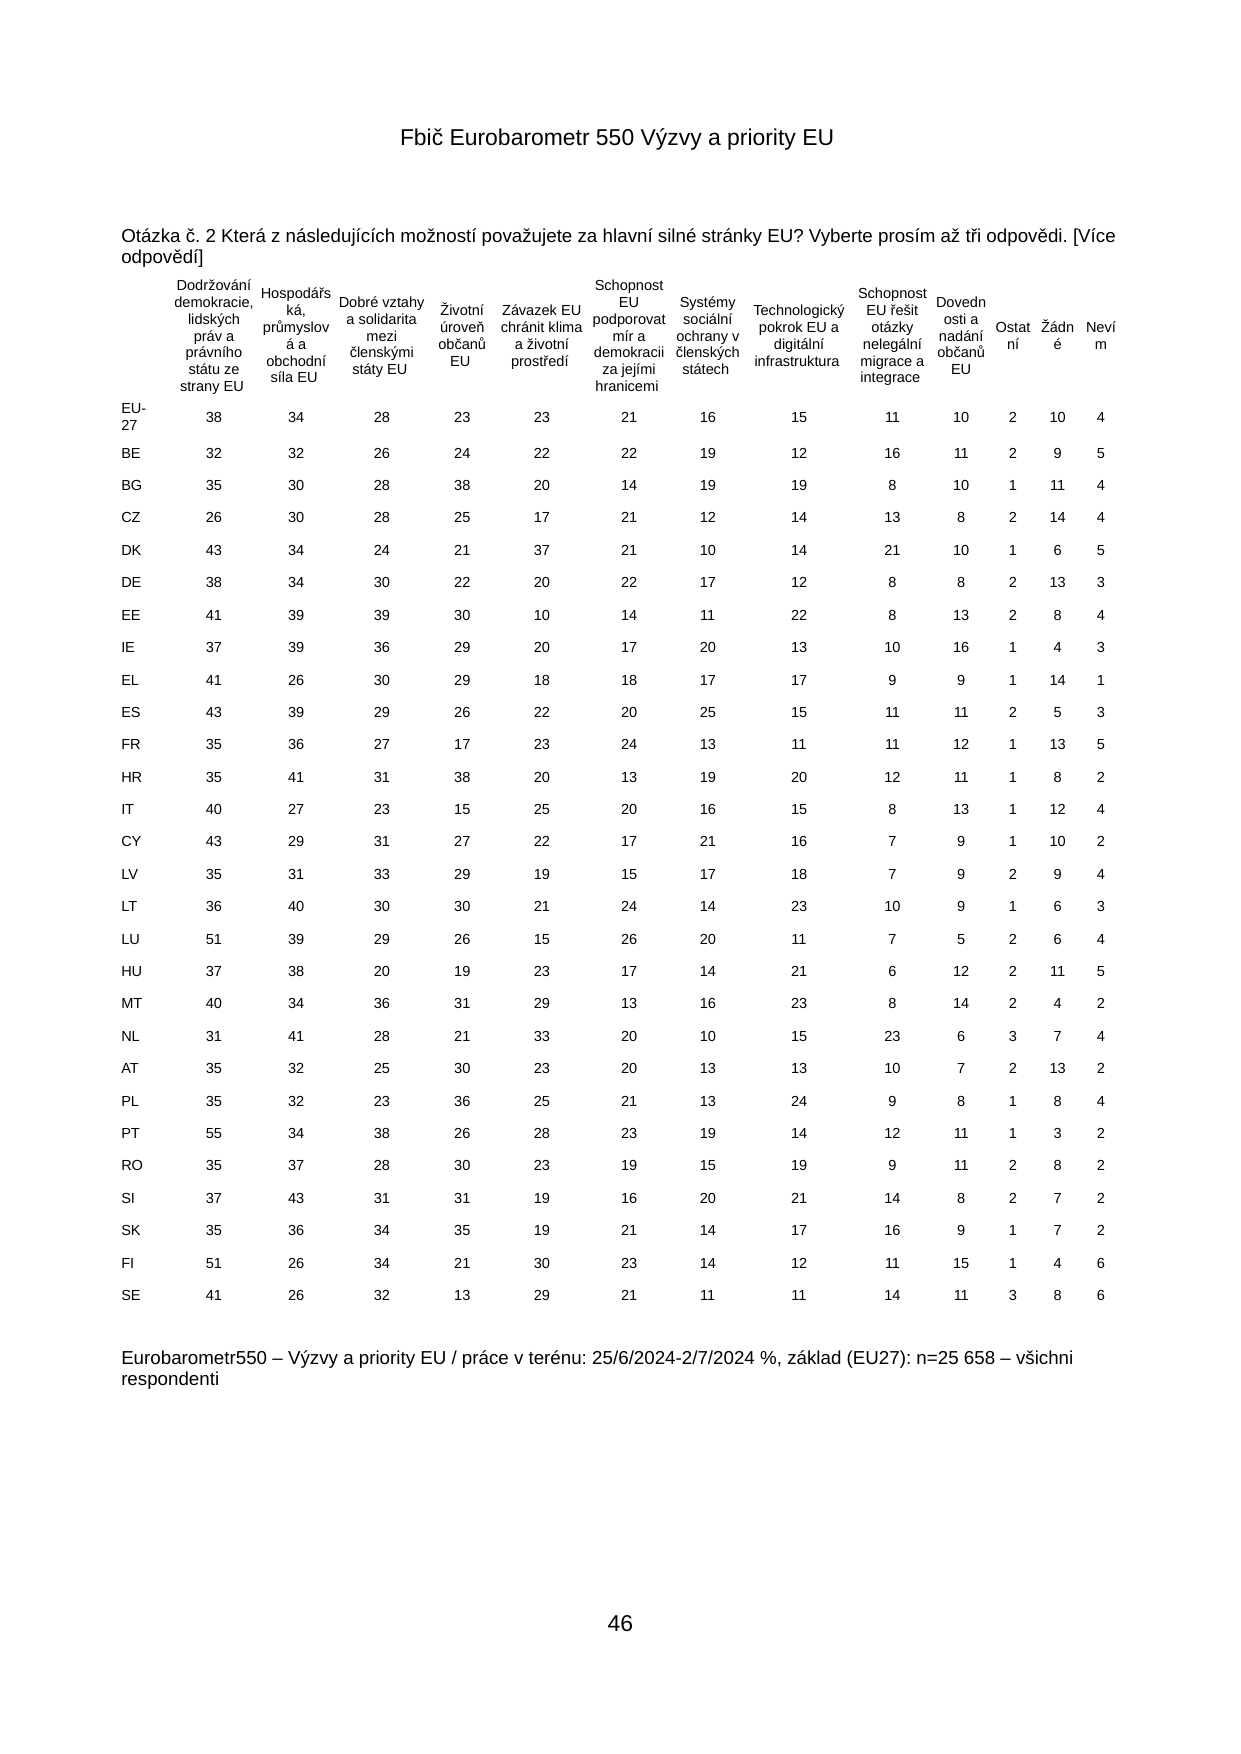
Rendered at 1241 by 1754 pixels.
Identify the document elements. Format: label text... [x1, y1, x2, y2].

table_cell 11 [745, 923, 853, 955]
table_cell 23 [853, 1020, 932, 1052]
table_header Otázka č. 2 Která z následujících možností považujete za hlavní silné stránky EU? Vyberte prosím až tři odpovědi. [Více odpovědí] [118, 218, 1122, 274]
table_cell 32 [257, 1085, 334, 1117]
table_cell 12 [745, 566, 853, 598]
table_cell [118, 1311, 163, 1344]
table_cell 16 [670, 987, 745, 1020]
table_cell HR [118, 761, 163, 793]
table_cell 9 [932, 825, 990, 858]
table_cell 15 [588, 858, 670, 890]
table_cell FR [118, 728, 163, 761]
table_cell 2 [1079, 1052, 1122, 1084]
table_cell 2 [990, 437, 1036, 469]
table_cell 10 [853, 890, 932, 922]
table_cell Eurobarometr550 – Výzvy a priority EU / práce v terénu: 25/6/2024-2/7/2024 %, základ (EU27): n=25 658 – všichni respondenti [118, 1344, 1122, 1393]
table_cell 5 [1036, 696, 1079, 728]
table_cell 15 [745, 1020, 853, 1052]
table_cell 2 [1079, 1214, 1122, 1246]
table_cell 26 [257, 1279, 334, 1311]
table_cell 11 [932, 1149, 990, 1182]
table_cell 22 [588, 566, 670, 598]
table_cell 38 [257, 955, 334, 987]
table_cell 29 [335, 696, 428, 728]
table_cell 2 [1079, 825, 1122, 858]
table_cell 29 [496, 1279, 588, 1311]
table_cell 34 [335, 1246, 428, 1279]
table_cell 35 [170, 728, 257, 761]
table_cell 24 [745, 1085, 853, 1117]
table_cell 9 [1036, 858, 1079, 890]
table_cell 4 [1079, 397, 1122, 437]
table_cell 32 [335, 1279, 428, 1311]
table_cell 17 [588, 955, 670, 987]
table_cell 19 [496, 858, 588, 890]
table_cell LU [118, 923, 163, 955]
table_cell 11 [853, 397, 932, 437]
table_cell 1 [990, 728, 1036, 761]
table_cell 22 [496, 437, 588, 469]
table_cell 5 [1079, 728, 1122, 761]
table_cell 8 [1036, 599, 1079, 631]
table_cell Technologický pokrok EU a digitální infrastruktura [745, 274, 853, 397]
table_cell 20 [588, 696, 670, 728]
table_cell 22 [429, 566, 496, 598]
table_cell 10 [496, 599, 588, 631]
table_cell 17 [745, 1214, 853, 1246]
table_cell [496, 1311, 588, 1344]
table_cell 16 [745, 825, 853, 858]
table_cell 35 [429, 1214, 496, 1246]
table_cell 9 [932, 1214, 990, 1246]
table_cell Žádné [1036, 274, 1079, 397]
table_cell 32 [257, 1052, 334, 1084]
table_cell 11 [853, 1246, 932, 1279]
table_cell 2 [1079, 1117, 1122, 1149]
table_cell 35 [170, 761, 257, 793]
table_cell 11 [932, 761, 990, 793]
table_cell 13 [588, 987, 670, 1020]
table_cell 17 [588, 631, 670, 663]
table_cell 34 [257, 987, 334, 1020]
table_cell 9 [932, 858, 990, 890]
table_cell 12 [932, 955, 990, 987]
table_cell 41 [170, 663, 257, 696]
table_cell 36 [335, 631, 428, 663]
table_cell 21 [745, 955, 853, 987]
table_cell 34 [257, 534, 334, 566]
table_cell 21 [588, 397, 670, 437]
table_cell [164, 469, 170, 501]
table_cell 41 [170, 1279, 257, 1311]
table_cell [745, 1311, 853, 1344]
table_cell [164, 1214, 170, 1246]
table_cell 3 [1079, 566, 1122, 598]
table_cell 30 [257, 469, 334, 501]
table_cell SE [118, 1279, 163, 1311]
table_cell 28 [335, 501, 428, 534]
table_cell 34 [335, 1214, 428, 1246]
table_cell 14 [745, 501, 853, 534]
table_cell 19 [429, 955, 496, 987]
table_cell ES [118, 696, 163, 728]
table_cell 1 [990, 1214, 1036, 1246]
table_cell 43 [170, 696, 257, 728]
table_cell 35 [170, 1214, 257, 1246]
table_cell CY [118, 825, 163, 858]
table_cell 11 [932, 1279, 990, 1311]
table_cell 2 [990, 955, 1036, 987]
table_cell 10 [670, 534, 745, 566]
table_cell 6 [1079, 1246, 1122, 1279]
table_cell [932, 1311, 990, 1344]
table_cell 10 [932, 397, 990, 437]
table_cell 30 [496, 1246, 588, 1279]
table_cell 1 [990, 761, 1036, 793]
table_cell 17 [745, 663, 853, 696]
table_cell 14 [588, 599, 670, 631]
table_cell 25 [670, 696, 745, 728]
table_cell 11 [1036, 469, 1079, 501]
table_cell 29 [429, 631, 496, 663]
table_cell 8 [853, 599, 932, 631]
table_cell 8 [932, 1085, 990, 1117]
table_cell 20 [588, 1052, 670, 1084]
table_cell 1 [990, 890, 1036, 922]
table_cell 13 [1036, 728, 1079, 761]
table_cell 6 [1079, 1279, 1122, 1311]
table_cell 4 [1079, 793, 1122, 825]
table_cell 7 [853, 858, 932, 890]
table_cell 4 [1036, 631, 1079, 663]
table_cell 32 [170, 437, 257, 469]
table_cell [164, 274, 170, 397]
table_cell [429, 1311, 496, 1344]
table_cell 23 [745, 890, 853, 922]
table_cell 20 [670, 631, 745, 663]
table_cell 15 [745, 397, 853, 437]
table_cell 6 [1036, 923, 1079, 955]
table_cell [118, 274, 163, 397]
table_cell Dodržování demokracie, lidských práv a právního státu ze strany EU [170, 274, 257, 397]
table_cell 35 [170, 1149, 257, 1182]
table_cell 4 [1036, 1246, 1079, 1279]
table_cell 12 [745, 437, 853, 469]
table_cell 31 [335, 825, 428, 858]
table_cell 20 [496, 761, 588, 793]
table_cell 26 [170, 501, 257, 534]
table_cell 37 [170, 631, 257, 663]
table_cell 15 [429, 793, 496, 825]
table_cell 13 [670, 1052, 745, 1084]
table_cell 20 [588, 793, 670, 825]
table_cell 30 [429, 599, 496, 631]
table_cell LT [118, 890, 163, 922]
table_cell 26 [429, 923, 496, 955]
table_cell 7 [1036, 1214, 1079, 1246]
table_cell 2 [990, 1182, 1036, 1214]
table_cell 20 [670, 1182, 745, 1214]
table_cell 23 [588, 1246, 670, 1279]
table_cell 36 [257, 728, 334, 761]
table_cell 41 [257, 761, 334, 793]
table_cell [164, 1117, 170, 1149]
table_cell 1 [990, 1085, 1036, 1117]
table_cell 35 [170, 1052, 257, 1084]
table_cell Systémy sociální ochrany v členských státech [670, 274, 745, 397]
table_cell CZ [118, 501, 163, 534]
table_cell 8 [853, 469, 932, 501]
table_cell 23 [335, 1085, 428, 1117]
table_cell 8 [932, 501, 990, 534]
table_cell 7 [1036, 1020, 1079, 1052]
table_cell 27 [335, 728, 428, 761]
table_cell 24 [429, 437, 496, 469]
table_cell 24 [335, 534, 428, 566]
table_cell [164, 825, 170, 858]
table_cell 15 [670, 1149, 745, 1182]
table_cell [164, 1182, 170, 1214]
table_cell 19 [745, 1149, 853, 1182]
table_cell 14 [1036, 663, 1079, 696]
table_cell 28 [335, 1020, 428, 1052]
table_cell 38 [170, 397, 257, 437]
table_cell 11 [745, 1279, 853, 1311]
table_cell 17 [496, 501, 588, 534]
table_cell 11 [670, 599, 745, 631]
table_cell 28 [335, 397, 428, 437]
table_cell EU-27 [118, 397, 163, 437]
table_cell 1 [990, 793, 1036, 825]
table_cell 2 [990, 858, 1036, 890]
table_cell 26 [429, 696, 496, 728]
table_cell Závazek EU chránit klima a životní prostředí [496, 274, 588, 397]
table_cell 34 [257, 397, 334, 437]
table_cell 31 [335, 1182, 428, 1214]
table_cell 23 [496, 728, 588, 761]
table_cell 26 [429, 1117, 496, 1149]
table_cell 17 [670, 858, 745, 890]
table_cell 2 [990, 696, 1036, 728]
table_cell 8 [1036, 1149, 1079, 1182]
table_cell 55 [170, 1117, 257, 1149]
table_cell 2 [990, 397, 1036, 437]
table_cell PL [118, 1085, 163, 1117]
table_cell 23 [588, 1117, 670, 1149]
table_cell 9 [853, 663, 932, 696]
table_cell 17 [588, 825, 670, 858]
table_cell [1036, 1311, 1079, 1344]
table_cell 43 [257, 1182, 334, 1214]
table_cell 20 [670, 923, 745, 955]
table_cell 30 [335, 890, 428, 922]
table_cell [164, 923, 170, 955]
table_cell 8 [932, 566, 990, 598]
table_cell EL [118, 663, 163, 696]
table_cell 30 [429, 1149, 496, 1182]
table_cell [164, 696, 170, 728]
table_cell 8 [1036, 1085, 1079, 1117]
table_cell 4 [1079, 599, 1122, 631]
table_cell [164, 1149, 170, 1182]
table_cell [670, 1311, 745, 1344]
table_cell 23 [496, 1149, 588, 1182]
table_cell 23 [745, 987, 853, 1020]
table_cell Hospodářská, průmyslová a obchodní síla EU [257, 274, 334, 397]
table_cell 8 [1036, 761, 1079, 793]
table_cell [164, 1311, 170, 1344]
table_cell 14 [853, 1279, 932, 1311]
table_cell 10 [853, 1052, 932, 1084]
table_cell Schopnost EU řešit otázky nelegální migrace a integrace [853, 274, 932, 397]
table_cell 11 [670, 1279, 745, 1311]
table_cell 35 [170, 858, 257, 890]
table_cell 11 [853, 728, 932, 761]
table_cell [164, 1279, 170, 1311]
table_cell 13 [932, 599, 990, 631]
table_cell 33 [496, 1020, 588, 1052]
table_cell 21 [588, 1279, 670, 1311]
table_cell 4 [1079, 858, 1122, 890]
table_cell 3 [990, 1279, 1036, 1311]
table_cell 11 [745, 728, 853, 761]
table_cell 19 [670, 761, 745, 793]
table_cell 28 [335, 1149, 428, 1182]
table_cell 27 [429, 825, 496, 858]
table_cell 7 [853, 825, 932, 858]
table_cell 37 [170, 1182, 257, 1214]
table_cell 19 [588, 1149, 670, 1182]
table_cell 4 [1079, 923, 1122, 955]
table_cell 2 [990, 566, 1036, 598]
table_cell 20 [745, 761, 853, 793]
table_cell 51 [170, 923, 257, 955]
table_cell 21 [429, 1246, 496, 1279]
table_cell 9 [1036, 437, 1079, 469]
table_cell 20 [496, 631, 588, 663]
table_cell Nevím [1079, 274, 1122, 397]
table_cell [164, 728, 170, 761]
table_cell 9 [932, 890, 990, 922]
table_cell 26 [257, 663, 334, 696]
table_cell Dovednosti a nadání občanů EU [932, 274, 990, 397]
table_cell 21 [670, 825, 745, 858]
table_cell 6 [853, 955, 932, 987]
table_cell 2 [990, 1149, 1036, 1182]
table_cell Životní úroveň občanů EU [429, 274, 496, 397]
table_cell 25 [335, 1052, 428, 1084]
table_cell 14 [745, 1117, 853, 1149]
table_cell PT [118, 1117, 163, 1149]
table_cell 37 [496, 534, 588, 566]
table_cell 14 [932, 987, 990, 1020]
table_cell 12 [853, 1117, 932, 1149]
table_cell 23 [496, 1052, 588, 1084]
table_cell [164, 1246, 170, 1279]
table_cell 26 [257, 1246, 334, 1279]
table_cell 40 [257, 890, 334, 922]
table_cell 2 [990, 1052, 1036, 1084]
table_cell 43 [170, 534, 257, 566]
table_cell [853, 1311, 932, 1344]
table_cell 21 [588, 1214, 670, 1246]
table_cell 27 [257, 793, 334, 825]
table_cell [335, 1311, 428, 1344]
table_cell 18 [745, 858, 853, 890]
table_cell 31 [429, 987, 496, 1020]
table_cell 3 [1079, 631, 1122, 663]
table_cell 14 [588, 469, 670, 501]
table_cell [164, 534, 170, 566]
table_cell 29 [496, 987, 588, 1020]
table_cell 51 [170, 1246, 257, 1279]
table_cell 2 [1079, 1182, 1122, 1214]
table_cell 16 [853, 437, 932, 469]
table_cell 28 [335, 469, 428, 501]
table_cell 41 [257, 1020, 334, 1052]
table_cell 17 [670, 566, 745, 598]
table_cell 6 [1036, 890, 1079, 922]
table_cell 19 [670, 469, 745, 501]
table_cell 15 [496, 923, 588, 955]
table_cell RO [118, 1149, 163, 1182]
table_cell [164, 955, 170, 987]
table_cell 7 [853, 923, 932, 955]
table_cell 34 [257, 566, 334, 598]
table_cell 9 [932, 663, 990, 696]
table_cell 21 [853, 534, 932, 566]
table_cell 16 [853, 1214, 932, 1246]
table_cell 13 [745, 1052, 853, 1084]
table_cell 16 [670, 397, 745, 437]
table_cell [257, 1311, 334, 1344]
table_cell 13 [670, 1085, 745, 1117]
table_cell [170, 1311, 257, 1344]
table_cell 4 [1079, 1020, 1122, 1052]
table_cell 40 [170, 793, 257, 825]
table_cell 1 [990, 534, 1036, 566]
table_cell 13 [1036, 1052, 1079, 1084]
table_cell 24 [588, 890, 670, 922]
table_cell [164, 1052, 170, 1084]
table_cell 3 [1079, 890, 1122, 922]
table_cell 20 [335, 955, 428, 987]
table_cell HU [118, 955, 163, 987]
table_cell 8 [853, 793, 932, 825]
table_cell 38 [429, 761, 496, 793]
table_cell 22 [496, 825, 588, 858]
table_cell IE [118, 631, 163, 663]
table_cell 7 [1036, 1182, 1079, 1214]
table_cell 4 [1079, 1085, 1122, 1117]
table_cell 14 [853, 1182, 932, 1214]
table_cell 22 [588, 437, 670, 469]
table_cell DK [118, 534, 163, 566]
table_cell [164, 566, 170, 598]
table_cell 10 [853, 631, 932, 663]
table_cell 37 [257, 1149, 334, 1182]
table_cell 1 [990, 825, 1036, 858]
table_cell 17 [429, 728, 496, 761]
table_cell 29 [429, 858, 496, 890]
table_cell 9 [853, 1085, 932, 1117]
table_cell 31 [257, 858, 334, 890]
table_cell 14 [745, 534, 853, 566]
table_cell 23 [496, 397, 588, 437]
table_cell [164, 761, 170, 793]
table_cell 10 [932, 534, 990, 566]
table_cell 11 [932, 437, 990, 469]
table_cell 39 [257, 923, 334, 955]
table_cell EE [118, 599, 163, 631]
table_cell [164, 501, 170, 534]
table_cell 26 [335, 437, 428, 469]
table_cell 21 [429, 1020, 496, 1052]
table_cell 8 [932, 1182, 990, 1214]
table_cell Dobré vztahy a solidarita mezi členskými státy EU [335, 274, 428, 397]
table_cell FI [118, 1246, 163, 1279]
table_cell 11 [932, 696, 990, 728]
table_cell [164, 663, 170, 696]
table_cell 20 [496, 566, 588, 598]
table_cell 13 [745, 631, 853, 663]
table_cell 30 [429, 1052, 496, 1084]
table_cell 13 [429, 1279, 496, 1311]
table_cell 36 [257, 1214, 334, 1246]
table_cell 15 [745, 696, 853, 728]
table_cell 2 [1079, 761, 1122, 793]
table_cell 43 [170, 825, 257, 858]
table_cell 35 [170, 469, 257, 501]
table_cell 2 [990, 923, 1036, 955]
table_cell 38 [170, 566, 257, 598]
table_cell 33 [335, 858, 428, 890]
table_cell 5 [1079, 437, 1122, 469]
table_cell 21 [588, 1085, 670, 1117]
table_cell SI [118, 1182, 163, 1214]
table_cell 1 [990, 1246, 1036, 1279]
table_cell 30 [335, 566, 428, 598]
table_cell [164, 437, 170, 469]
table_cell 19 [670, 1117, 745, 1149]
table_cell 12 [670, 501, 745, 534]
table_cell 29 [429, 663, 496, 696]
table_cell 4 [1079, 501, 1122, 534]
table_cell 21 [745, 1182, 853, 1214]
table_cell 4 [1079, 469, 1122, 501]
table_cell 21 [429, 534, 496, 566]
table_cell 16 [670, 793, 745, 825]
table_cell [164, 1020, 170, 1052]
table_cell 8 [1036, 1279, 1079, 1311]
table_cell 1 [1079, 663, 1122, 696]
table_cell 13 [1036, 566, 1079, 598]
table_cell 10 [1036, 397, 1079, 437]
table_cell Schopnost EU podporovat mír a demokracii za jejími hranicemi [588, 274, 670, 397]
table_cell 22 [496, 696, 588, 728]
table_cell [164, 397, 170, 437]
table_cell 39 [257, 696, 334, 728]
table_cell 2 [990, 599, 1036, 631]
table_cell 29 [335, 923, 428, 955]
table_cell 3 [1036, 1117, 1079, 1149]
table_cell 13 [588, 761, 670, 793]
table_cell 3 [990, 1020, 1036, 1052]
table_cell 2 [1079, 1149, 1122, 1182]
table_cell 31 [335, 761, 428, 793]
table_cell SK [118, 1214, 163, 1246]
table_cell 12 [932, 728, 990, 761]
table_cell 36 [429, 1085, 496, 1117]
table_cell [588, 1311, 670, 1344]
table_cell 16 [588, 1182, 670, 1214]
table_cell 26 [588, 923, 670, 955]
table_cell BG [118, 469, 163, 501]
table_cell 20 [588, 1020, 670, 1052]
table_cell 3 [1079, 696, 1122, 728]
table_cell 12 [745, 1246, 853, 1279]
table_cell 39 [257, 631, 334, 663]
table_cell 19 [670, 437, 745, 469]
table_cell 21 [496, 890, 588, 922]
table_cell 19 [745, 469, 853, 501]
table_cell 25 [496, 793, 588, 825]
table_cell 41 [170, 599, 257, 631]
table_cell 14 [1036, 501, 1079, 534]
table_cell 32 [257, 437, 334, 469]
table_cell 6 [1036, 534, 1079, 566]
table_cell 31 [170, 1020, 257, 1052]
table_cell 38 [335, 1117, 428, 1149]
table_cell 24 [588, 728, 670, 761]
table_cell 18 [588, 663, 670, 696]
table_cell 8 [853, 987, 932, 1020]
table_cell 10 [932, 469, 990, 501]
table_cell 15 [745, 793, 853, 825]
table_cell [164, 858, 170, 890]
table_cell [164, 599, 170, 631]
table_cell Ostatní [990, 274, 1036, 397]
table_cell 4 [1036, 987, 1079, 1020]
table_cell 13 [932, 793, 990, 825]
table_cell 23 [496, 955, 588, 987]
table_cell 14 [670, 890, 745, 922]
table_cell 23 [335, 793, 428, 825]
table_cell 18 [496, 663, 588, 696]
table_cell [164, 987, 170, 1020]
table_cell 9 [853, 1149, 932, 1182]
table_cell 13 [853, 501, 932, 534]
table_cell 2 [1079, 987, 1122, 1020]
table_cell 14 [670, 955, 745, 987]
table_cell 20 [496, 469, 588, 501]
table_cell 31 [429, 1182, 496, 1214]
table_cell 1 [990, 469, 1036, 501]
table_cell 30 [335, 663, 428, 696]
table_cell 23 [429, 397, 496, 437]
table_cell 13 [670, 728, 745, 761]
table_cell 19 [496, 1214, 588, 1246]
table_cell [164, 631, 170, 663]
table_cell 2 [990, 501, 1036, 534]
table_cell 36 [170, 890, 257, 922]
table_cell 28 [496, 1117, 588, 1149]
table_cell 5 [932, 923, 990, 955]
table_cell [164, 1085, 170, 1117]
table_cell 21 [588, 534, 670, 566]
table_cell 1 [990, 1117, 1036, 1149]
table_cell LV [118, 858, 163, 890]
table_cell AT [118, 1052, 163, 1084]
table_cell IT [118, 793, 163, 825]
table_cell 39 [257, 599, 334, 631]
table_cell MT [118, 987, 163, 1020]
table_cell 15 [932, 1246, 990, 1279]
table_cell 17 [670, 663, 745, 696]
table_cell 11 [932, 1117, 990, 1149]
table_cell 19 [496, 1182, 588, 1214]
table_cell 1 [990, 663, 1036, 696]
table_cell 25 [429, 501, 496, 534]
table_cell [164, 793, 170, 825]
table_cell 29 [257, 825, 334, 858]
table_cell 8 [853, 566, 932, 598]
table_cell 21 [588, 501, 670, 534]
table_cell 30 [257, 501, 334, 534]
table_cell 14 [670, 1246, 745, 1279]
table_cell 1 [990, 631, 1036, 663]
table_cell 30 [429, 890, 496, 922]
table_cell 11 [1036, 955, 1079, 987]
table_cell 37 [170, 955, 257, 987]
table_cell 39 [335, 599, 428, 631]
table_cell 12 [1036, 793, 1079, 825]
table_cell 22 [745, 599, 853, 631]
table_cell NL [118, 1020, 163, 1052]
table_cell 25 [496, 1085, 588, 1117]
table_cell 16 [932, 631, 990, 663]
table_cell 40 [170, 987, 257, 1020]
table_cell 5 [1079, 534, 1122, 566]
table_cell [990, 1311, 1036, 1344]
table_cell 7 [932, 1052, 990, 1084]
table_cell DE [118, 566, 163, 598]
table_cell 35 [170, 1085, 257, 1117]
table_cell 2 [990, 987, 1036, 1020]
table_cell 5 [1079, 955, 1122, 987]
table_cell 6 [932, 1020, 990, 1052]
table_cell 12 [853, 761, 932, 793]
table_cell 14 [670, 1214, 745, 1246]
table_cell BE [118, 437, 163, 469]
table_cell [1079, 1311, 1122, 1344]
table_cell 34 [257, 1117, 334, 1149]
table_cell 36 [335, 987, 428, 1020]
table_cell 11 [853, 696, 932, 728]
table_cell 10 [1036, 825, 1079, 858]
table_cell 10 [670, 1020, 745, 1052]
table_cell [164, 890, 170, 922]
table_cell 38 [429, 469, 496, 501]
